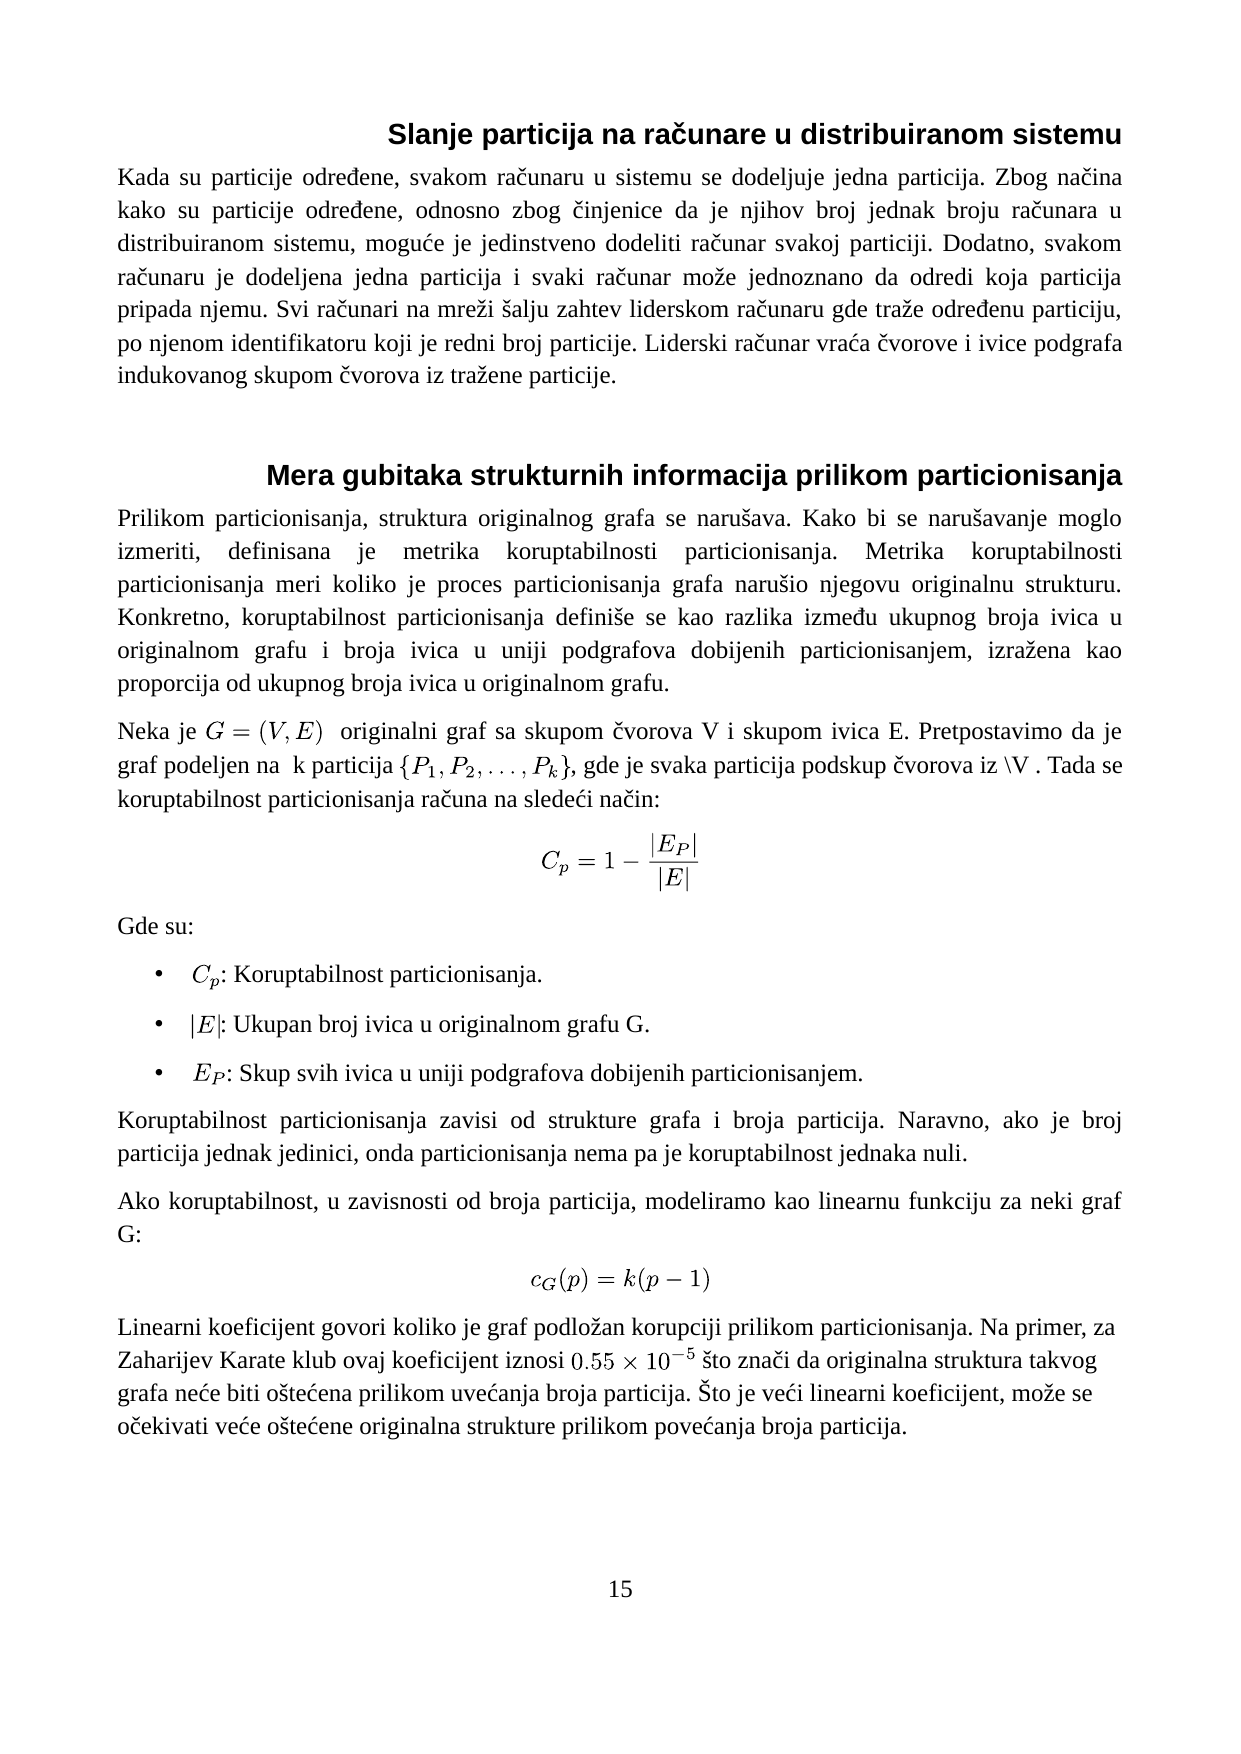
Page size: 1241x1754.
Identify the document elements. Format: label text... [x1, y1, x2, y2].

text Neka je originalni graf sa skupom čvorova V i skupom ivica E. Pretpostavimo da je graf podeljen na k particija , gde je svaka particija podskup čvorova iz \V . Tada se koruptabilnost particionisanja računa na sledeći način: [117, 716, 1123, 813]
text Kada su particije određene, svakom računaru u sistemu se dodeljuje jedna particija. Zbog načina kako su particije određene, odnosno zbog činjenice da je njihov broj jednak broju računara u distribuiranom sistemu, moguće je jedinstveno dodeliti računar svakoj particiji. Dodatno, svakom računaru je dodeljena jedna particija i svaki računar može jednoznano da odredi koja particija pripada njemu. Svi računari na mreži šalju zahtev liderskom računaru gde traže određenu particiju, po njenom identifikatoru koji je redni broj particije. Liderski računar vraća čvorove i ivice podgrafa indukovanog skupom čvorova iz tražene particije. [117, 162, 1123, 389]
text Ako koruptabilnost, u zavisnosti od broja particija, modeliramo kao linearnu funkciju za neki graf G: [117, 1186, 1123, 1248]
subtitle Mera gubitaka strukturnih informacija prilikom particionisanja [117, 458, 1123, 491]
text Linearni koeficijent govori koliko je graf podložan korupciji prilikom particionisanja. Na primer, za Zaharijev Karate klub ovaj koeficijent iznosi što znači da originalna struktura takvog grafa neće biti oštećena prilikom uvećanja broja particija. Što je veći linearni koeficijent, može se očekivati veće oštećene originalna strukture prilikom povećanja broja particija. [117, 1312, 1123, 1440]
list : Ukupan broj ivica u originalnom grafu G. [154, 1009, 1123, 1039]
list : Skup svih ivica u uniji podgrafova dobijenih particionisanjem. [154, 1058, 1123, 1087]
text Koruptabilnost particionisanja zavisi od strukture grafa i broja particija. Naravno, ako je broj particija jednak jedinici, onda particionisanja nema pa je koruptabilnost jednaka nuli. [117, 1105, 1123, 1167]
subtitle Slanje particija na računare u distribuiranom sistemu [117, 117, 1123, 151]
list : Koruptabilnost particionisanja. [154, 959, 1123, 990]
text Prilikom particionisanja, struktura originalnog grafa se narušava. Kako bi se narušavanje moglo izmeriti, definisana je metrika koruptabilnosti particionisanja. Metrika koruptabilnosti particionisanja meri koliko je proces particionisanja grafa narušio njegovu originalnu strukturu. Konkretno, koruptabilnost particionisanja definiše se kao razlika između ukupnog broja ivica u originalnom grafu i broja ivica u uniji podgrafova dobijenih particionisanjem, izražena kao proporcija od ukupnog broja ivica u originalnom grafu. [117, 503, 1123, 697]
text Gde su: [117, 911, 1123, 940]
